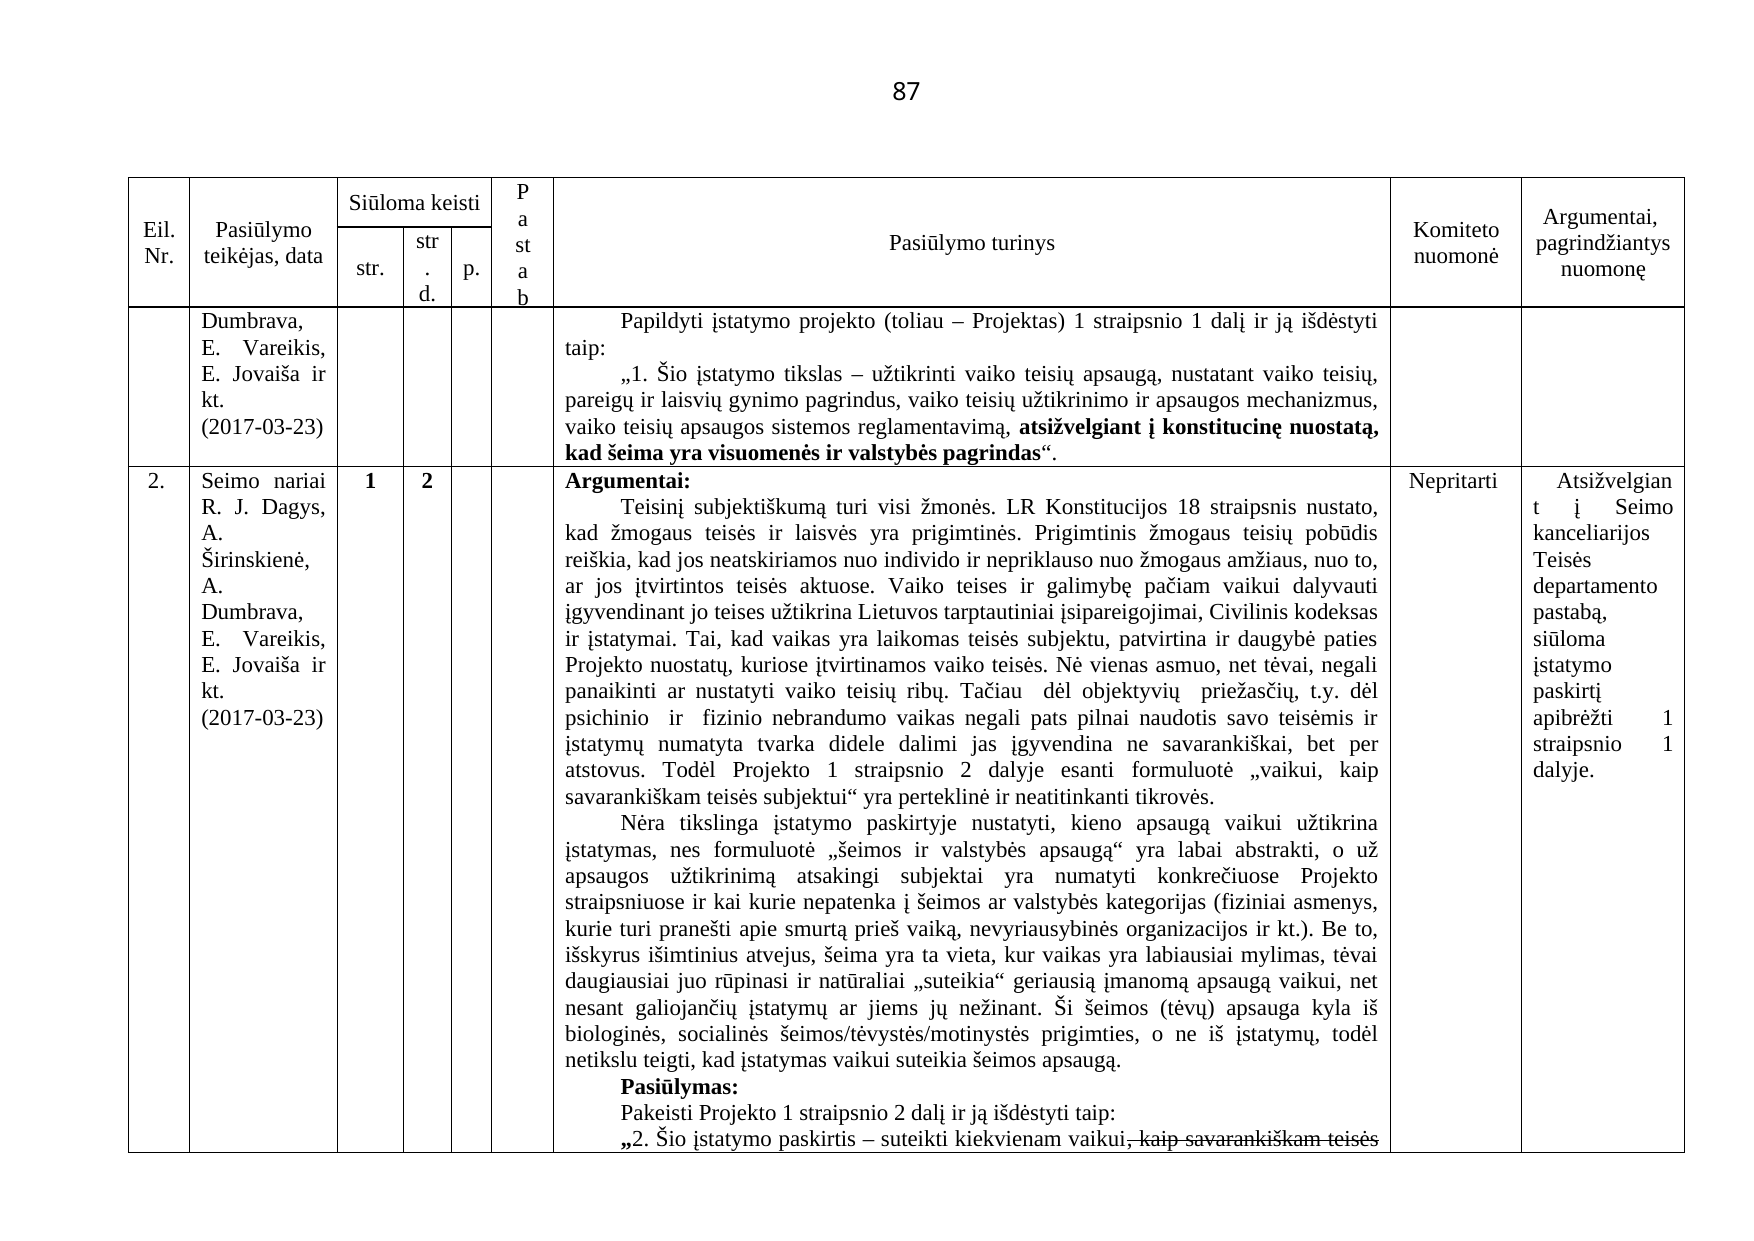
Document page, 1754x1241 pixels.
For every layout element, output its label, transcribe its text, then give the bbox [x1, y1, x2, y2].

table_cell 1 [338, 467, 403, 1152]
table_header Siūloma keisti [338, 178, 491, 226]
table_cell Nepritarti [1391, 467, 1521, 1152]
table_cell 2 [404, 467, 451, 1152]
table_cell [1522, 308, 1684, 466]
table_header Komiteto nuomonė [1391, 178, 1521, 306]
table_cell str. [338, 228, 403, 306]
table_cell Papildyti įstatymo projekto (toliau – Projektas) 1 straipsnio 1 dalį ir ją išdėstyti taip: „1. Šio įstatymo tikslas – užtikrinti vaiko teisių apsaugą, nustatant vaiko teisių, pareigų ir laisvių gynimo pagrindus, vaiko teisių užtikrinimo ir apsaugos mechanizmus, vaiko teisių apsaugos sistemos reglamentavimą, atsižvelgiant į konstitucinę nuostatą, kad šeima yra visuomenės ir valstybės pagrindas“. [554, 308, 1390, 466]
table_header Eil. Nr. [129, 178, 189, 306]
table_cell [492, 467, 553, 1152]
table_header Pastabos [492, 178, 553, 306]
table_cell [404, 308, 451, 466]
table_cell [452, 308, 491, 466]
table_header Pasiūlymo turinys [554, 178, 1390, 306]
table_cell [492, 308, 553, 466]
table_cell 2. [129, 467, 189, 1152]
table_cell str. d. [404, 228, 451, 306]
table_cell Argumentai: Teisinį subjektiškumą turi visi žmonės. LR Konstitucijos 18 straipsnis nustato, kad žmogaus teisės ir laisvės yra prigimtinės. Prigimtinis žmogaus teisių pobūdis reiškia, kad jos neatskiriamos nuo individo ir nepriklauso nuo žmogaus amžiaus, nuo to, ar jos įtvirtintos teisės aktuose. Vaiko teises ir galimybę pačiam vaikui dalyvauti įgyvendinant jo teises užtikrina Lietuvos tarptautiniai įsipareigojimai, Civilinis kodeksas ir įstatymai. Tai, kad vaikas yra laikomas teisės subjektu, patvirtina ir daugybė paties Projekto nuostatų, kuriose įtvirtinamos vaiko teisės. Nė vienas asmuo, net tėvai, negali panaikinti ar nustatyti vaiko teisių ribų. Tačiau dėl objektyvių priežasčių, t.y. dėl psichinio ir fizinio nebrandumo vaikas negali pats pilnai naudotis savo teisėmis ir įstatymų numatyta tvarka didele dalimi jas įgyvendina ne savarankiškai, bet per atstovus. Todėl Projekto 1 straipsnio 2 dalyje esanti formuluotė „vaikui, kaip savarankiškam teisės subjektui“ yra perteklinė ir neatitinkanti tikrovės. Nėra tikslinga įstatymo paskirtyje nustatyti, kieno apsaugą vaikui užtikrina įstatymas, nes formuluotė „šeimos ir valstybės apsaugą“ yra labai abstrakti, o už apsaugos užtikrinimą atsakingi subjektai yra numatyti konkrečiuose Projekto straipsniuose ir kai kurie nepatenka į šeimos ar valstybės kategorijas (fiziniai asmenys, kurie turi pranešti apie smurtą prieš vaiką, nevyriausybinės organizacijos ir kt.). Be to, išskyrus išimtinius atvejus, šeima yra ta vieta, kur vaikas yra labiausiai mylimas, tėvai daugiausiai juo rūpinasi ir natūraliai „suteikia“ geriausią įmanomą apsaugą vaikui, net nesant galiojančių įstatymų ar jiems jų nežinant. Ši šeimos (tėvų) apsauga kyla iš biologinės, socialinės šeimos/tėvystės/motinystės prigimties, o ne iš įstatymų, todėl netikslu teigti, kad įstatymas vaikui suteikia šeimos apsaugą. Pasiūlymas: Pakeisti Projekto 1 straipsnio 2 dalį ir ją išdėstyti taip: „2. Šio įstatymo paskirtis – suteikti kiekvienam vaikui, kaip savarankiškam teisės [554, 467, 1390, 1152]
table_cell [129, 308, 189, 466]
table_cell [338, 308, 403, 466]
table_cell [1391, 308, 1521, 466]
table_cell Dumbrava, E. Vareikis, E. Jovaiša ir kt. (2017-03-23) [190, 308, 337, 466]
table_cell Atsižvelgiant į Seimo kanceliarijos Teisės departamento pastabą, siūloma įstatymo paskirtį apibrėžti 1 straipsnio 1 dalyje. [1522, 467, 1684, 1152]
table_cell Seimo nariai R. J. Dagys, A. Širinskienė, A. Dumbrava, E. Vareikis, E. Jovaiša ir kt. (2017-03-23) [190, 467, 337, 1152]
table_header Argumentai, pagrindžiantys nuomonę [1522, 178, 1684, 306]
table_cell p. [452, 228, 491, 306]
table_header Pasiūlymo teikėjas, data [190, 178, 337, 306]
table_cell [452, 467, 491, 1152]
